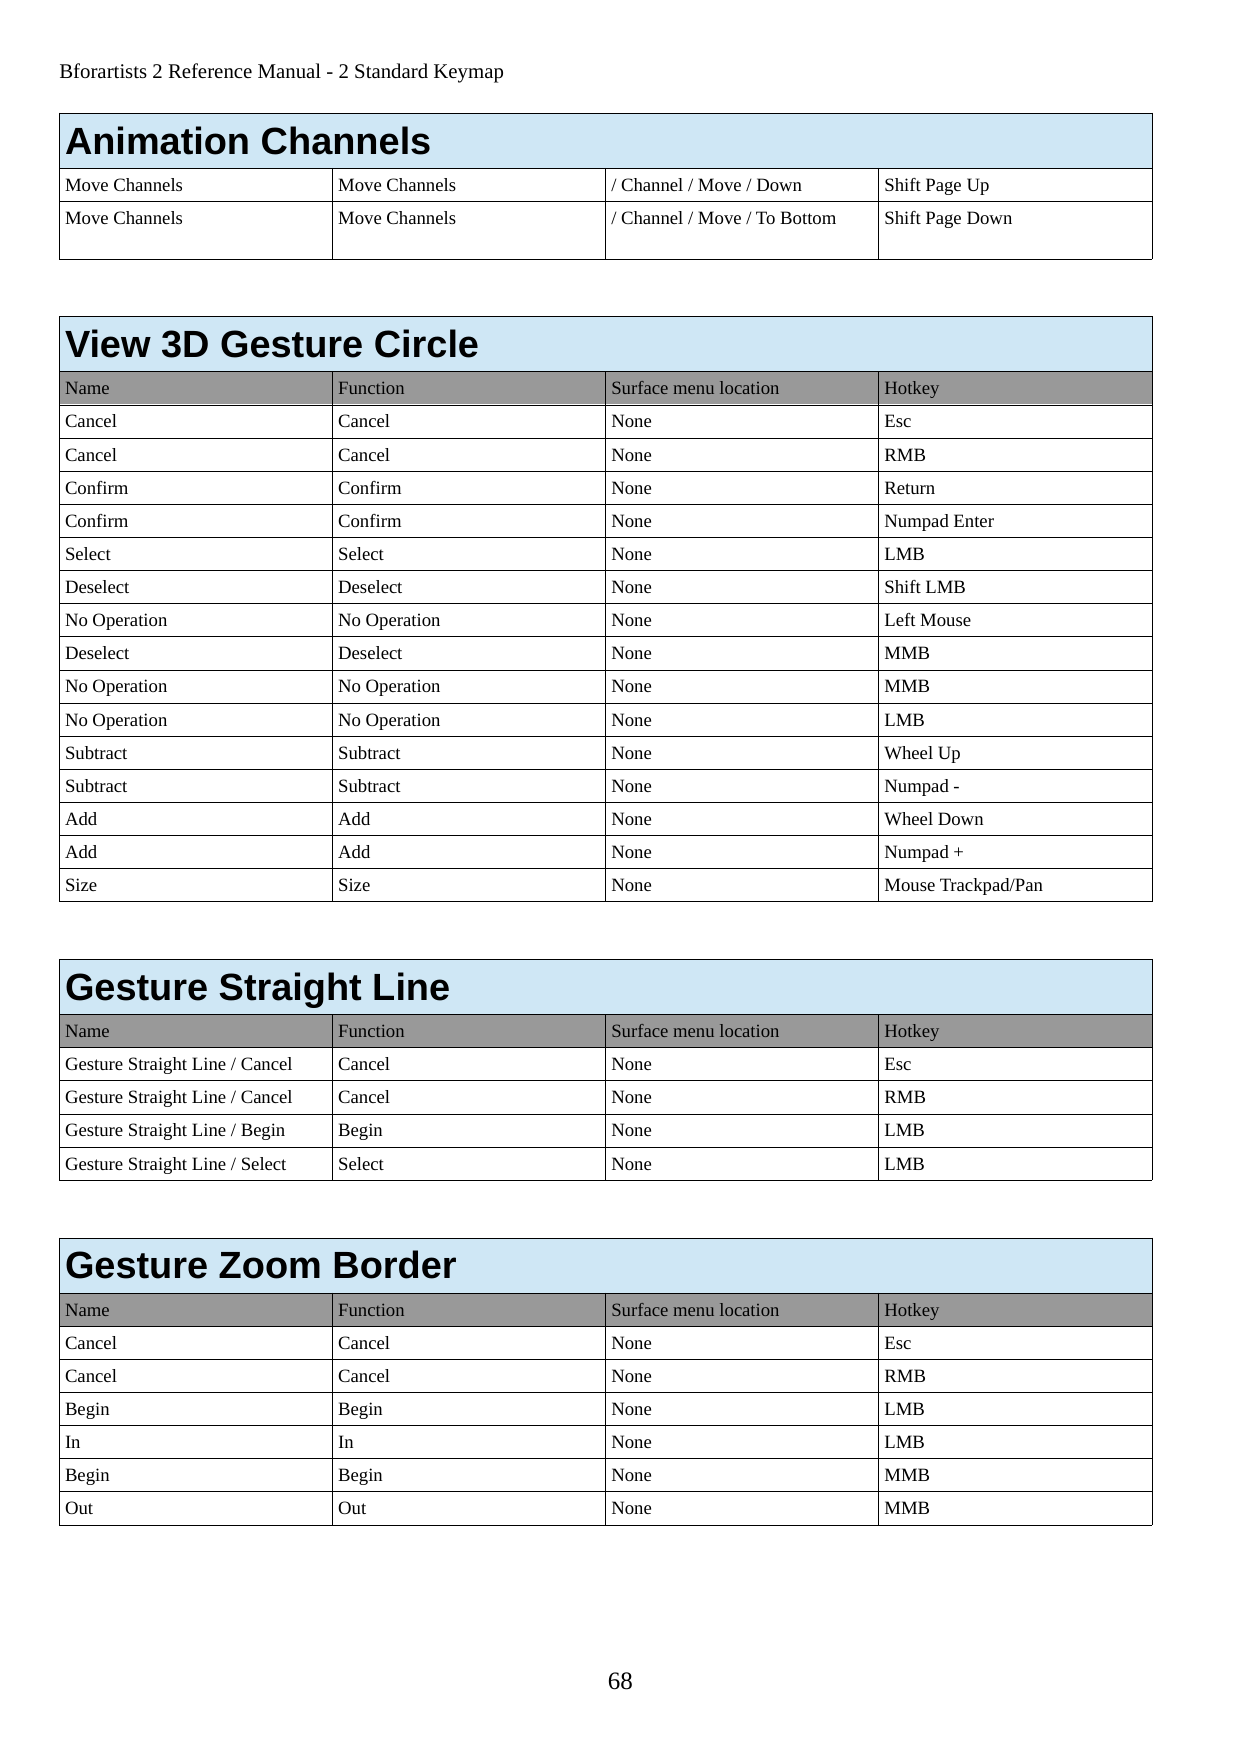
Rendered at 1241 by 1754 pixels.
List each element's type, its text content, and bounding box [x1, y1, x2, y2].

table_cell None [606, 1327, 878, 1359]
table_cell None [606, 604, 878, 636]
table_cell Numpad - [879, 770, 1152, 802]
table_cell Out [333, 1492, 605, 1524]
table_cell In [60, 1426, 332, 1458]
table_cell Shift LMB [879, 571, 1152, 603]
table_cell None [606, 1459, 878, 1491]
table_cell No Operation [60, 704, 332, 736]
table_cell Name [60, 1015, 332, 1047]
table_cell None [606, 1492, 878, 1524]
table_cell Select [333, 538, 605, 570]
table_cell Subtract [60, 770, 332, 802]
table_cell Function [333, 1015, 605, 1047]
table_header Gesture Straight Line [60, 960, 1152, 1014]
table_cell Hotkey [879, 1294, 1152, 1326]
table_cell Confirm [333, 505, 605, 537]
table_cell Surface menu location [606, 1294, 878, 1326]
table_cell Esc [879, 1048, 1152, 1080]
table_cell Gesture Straight Line / Cancel [60, 1081, 332, 1113]
table_cell LMB [879, 1115, 1152, 1147]
table_cell Deselect [333, 571, 605, 603]
table_cell No Operation [60, 604, 332, 636]
table_cell None [606, 1048, 878, 1080]
table_cell Left Mouse [879, 604, 1152, 636]
table_cell Shift Page Up [879, 169, 1152, 201]
table_cell Add [60, 803, 332, 835]
table_cell None [606, 737, 878, 769]
table_cell LMB [879, 704, 1152, 736]
table_cell Cancel [60, 406, 332, 438]
table_cell / Channel / Move / To Bottom [606, 202, 878, 258]
table_cell MMB [879, 637, 1152, 669]
table_cell Out [60, 1492, 332, 1524]
table_header Gesture Zoom Border [60, 1239, 1152, 1293]
table_cell Move Channels [60, 169, 332, 201]
table_cell None [606, 1115, 878, 1147]
table_cell None [606, 869, 878, 901]
table_cell None [606, 439, 878, 471]
table_cell Cancel [333, 1081, 605, 1113]
table_cell Cancel [333, 1360, 605, 1392]
table_cell Cancel [60, 1360, 332, 1392]
table_cell Surface menu location [606, 372, 878, 404]
table_cell Return [879, 472, 1152, 504]
table_cell Esc [879, 406, 1152, 438]
table_cell Move Channels [60, 202, 332, 258]
table_cell None [606, 671, 878, 703]
table_cell Name [60, 1294, 332, 1326]
table_cell Begin [60, 1393, 332, 1425]
table_cell / Channel / Move / Down [606, 169, 878, 201]
table_cell Esc [879, 1327, 1152, 1359]
table_cell Subtract [333, 770, 605, 802]
table_cell MMB [879, 671, 1152, 703]
table_cell Shift Page Down [879, 202, 1152, 258]
table_cell Cancel [333, 439, 605, 471]
table_cell No Operation [333, 604, 605, 636]
table_cell Deselect [333, 637, 605, 669]
table_cell MMB [879, 1492, 1152, 1524]
table_cell Deselect [60, 637, 332, 669]
table_cell Confirm [333, 472, 605, 504]
table_cell None [606, 770, 878, 802]
table_cell Numpad Enter [879, 505, 1152, 537]
table_cell No Operation [333, 704, 605, 736]
table_cell No Operation [60, 671, 332, 703]
table_cell Select [60, 538, 332, 570]
table_cell LMB [879, 538, 1152, 570]
table_cell Cancel [60, 439, 332, 471]
table_cell Function [333, 372, 605, 404]
table_cell None [606, 1081, 878, 1113]
table_cell None [606, 803, 878, 835]
table_cell None [606, 836, 878, 868]
table_cell LMB [879, 1148, 1152, 1180]
table_cell Add [333, 836, 605, 868]
table_cell None [606, 406, 878, 438]
table_cell Numpad + [879, 836, 1152, 868]
table_cell None [606, 637, 878, 669]
table_cell Begin [60, 1459, 332, 1491]
table_cell MMB [879, 1459, 1152, 1491]
table_cell Wheel Up [879, 737, 1152, 769]
table_cell None [606, 571, 878, 603]
table_cell None [606, 1393, 878, 1425]
table_cell Hotkey [879, 1015, 1152, 1047]
table_cell Move Channels [333, 169, 605, 201]
table_cell In [333, 1426, 605, 1458]
table_cell Begin [333, 1393, 605, 1425]
table_cell Begin [333, 1459, 605, 1491]
table_cell Cancel [60, 1327, 332, 1359]
table_cell Move Channels [333, 202, 605, 258]
table_cell Gesture Straight Line / Cancel [60, 1048, 332, 1080]
table_cell Gesture Straight Line / Select [60, 1148, 332, 1180]
table_cell Deselect [60, 571, 332, 603]
table_cell RMB [879, 439, 1152, 471]
table_cell Mouse Trackpad/Pan [879, 869, 1152, 901]
table_cell None [606, 704, 878, 736]
table_cell Subtract [333, 737, 605, 769]
table_header View 3D Gesture Circle [60, 317, 1152, 371]
table_cell None [606, 1426, 878, 1458]
table_cell Select [333, 1148, 605, 1180]
table_cell Surface menu location [606, 1015, 878, 1047]
table_cell Add [60, 836, 332, 868]
table_cell None [606, 472, 878, 504]
table_cell Begin [333, 1115, 605, 1147]
table_cell None [606, 1148, 878, 1180]
table_cell Cancel [333, 1327, 605, 1359]
table_cell Wheel Down [879, 803, 1152, 835]
table_cell LMB [879, 1393, 1152, 1425]
table_cell No Operation [333, 671, 605, 703]
table_cell RMB [879, 1081, 1152, 1113]
table_cell Size [333, 869, 605, 901]
table_cell None [606, 538, 878, 570]
table_cell Confirm [60, 472, 332, 504]
table_header Animation Channels [60, 114, 1152, 168]
table_cell Name [60, 372, 332, 404]
table_cell Cancel [333, 406, 605, 438]
table_cell Confirm [60, 505, 332, 537]
table_cell Gesture Straight Line / Begin [60, 1115, 332, 1147]
table_cell LMB [879, 1426, 1152, 1458]
table_cell RMB [879, 1360, 1152, 1392]
table_cell None [606, 505, 878, 537]
table_cell Add [333, 803, 605, 835]
table_cell Size [60, 869, 332, 901]
table_cell Subtract [60, 737, 332, 769]
table_cell Cancel [333, 1048, 605, 1080]
table_cell Function [333, 1294, 605, 1326]
table_cell Hotkey [879, 372, 1152, 404]
table_cell None [606, 1360, 878, 1392]
